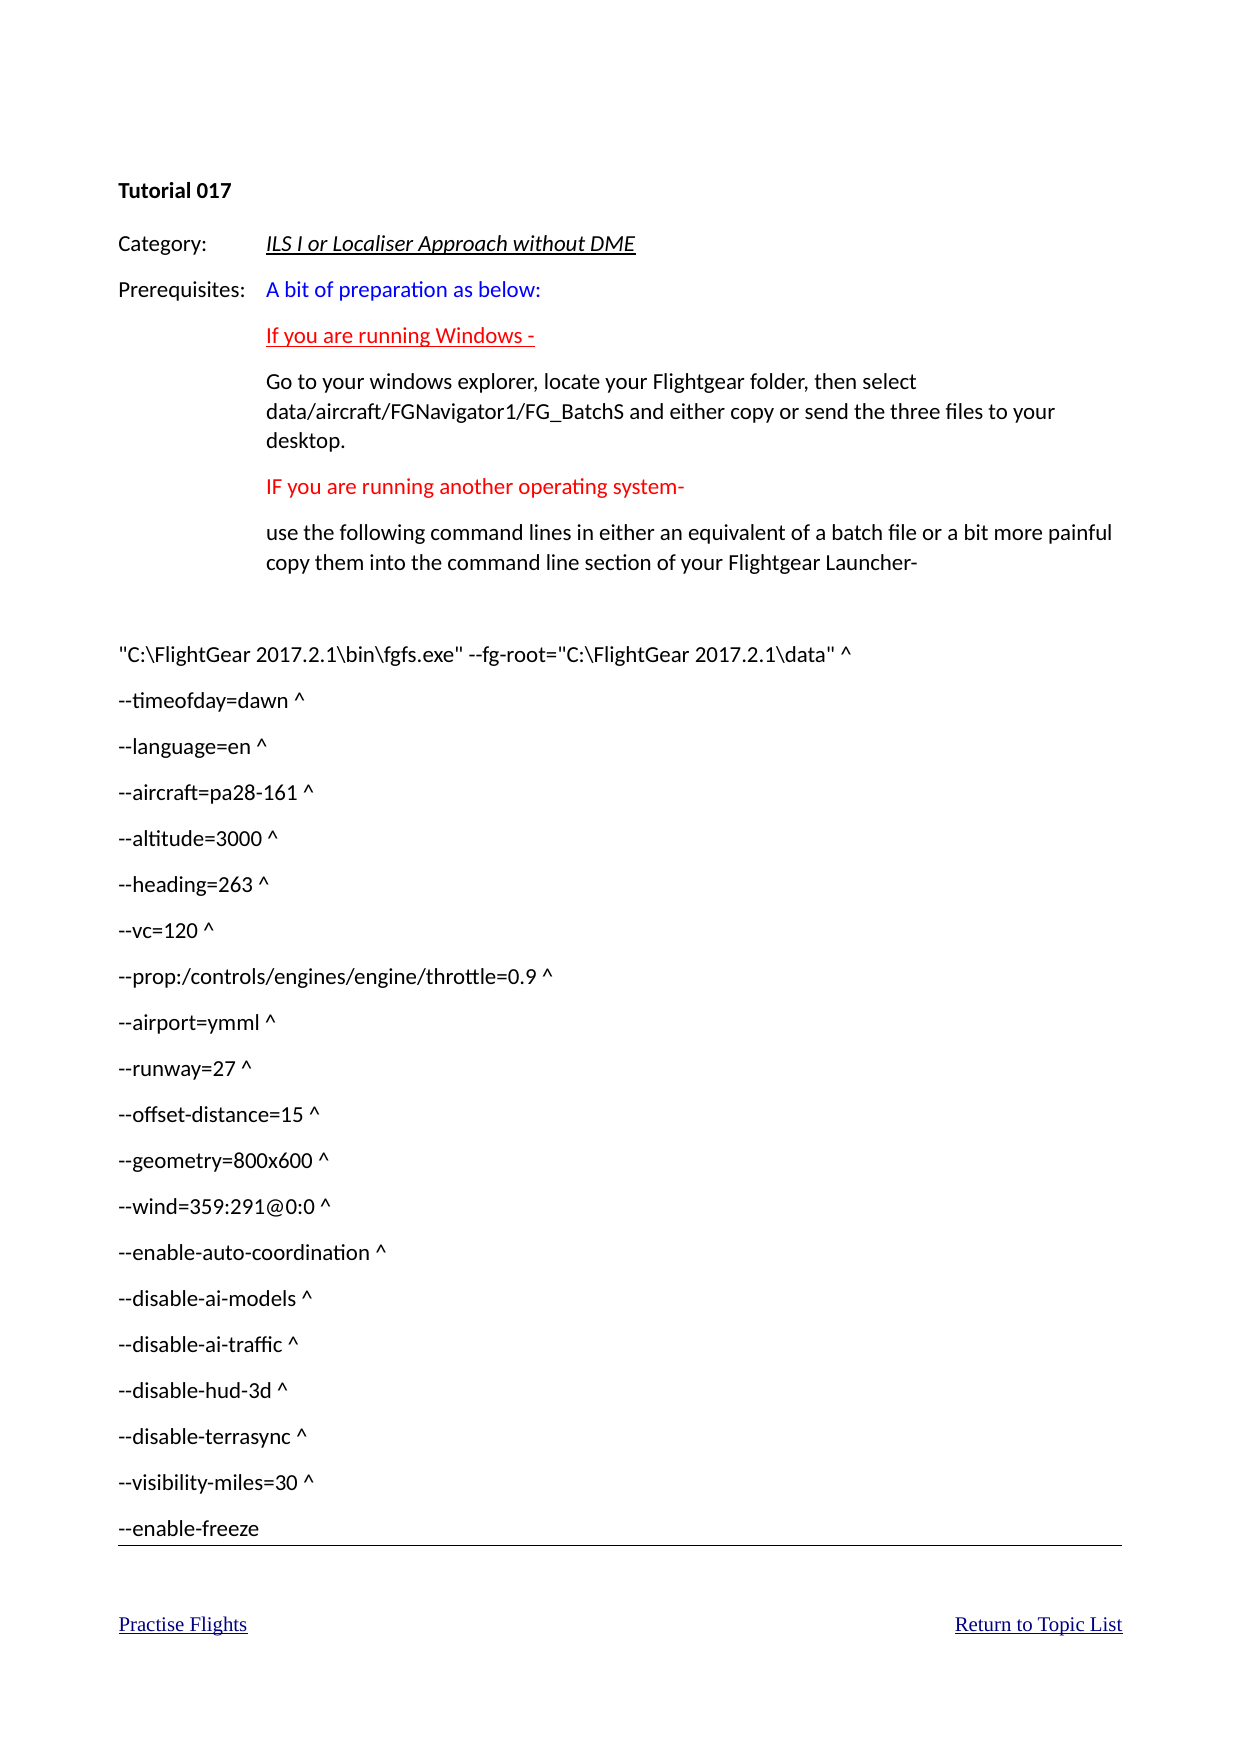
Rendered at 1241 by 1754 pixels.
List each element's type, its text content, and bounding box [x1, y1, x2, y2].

text --altitude=3000 ^ [118, 824, 1122, 852]
text Go to your windows explorer, locate your Flightgear folder, then select data/aircraft/FGNavigator1/FG_BatchS and either copy or send the three files to your desktop. [118, 367, 1122, 454]
text Category: ILS I or Localiser Approach without DME [118, 229, 1122, 257]
text --enable-auto-coordination ^ [118, 1238, 1122, 1266]
text --wind=359:291@0:0 ^ [118, 1192, 1122, 1220]
text IF you are running another operating system- [118, 472, 1122, 500]
text --offset-distance=15 ^ [118, 1100, 1122, 1128]
text --airport=ymml ^ [118, 1008, 1122, 1036]
text use the following command lines in either an equivalent of a batch file or a bit more painful copy them into the command line section of your Flightgear Launcher- [118, 518, 1122, 576]
text --visibility-miles=30 ^ [118, 1468, 1122, 1497]
text --disable-ai-traffic ^ [118, 1330, 1122, 1358]
text --vc=120 ^ [118, 916, 1122, 944]
text --disable-hud-3d ^ [118, 1376, 1122, 1404]
text --prop:/controls/engines/engine/throttle=0.9 ^ [118, 962, 1122, 990]
text Prerequisites: A bit of preparation as below: [118, 275, 1122, 303]
text --disable-terrasync ^ [118, 1422, 1122, 1451]
text --geometry=800x600 ^ [118, 1146, 1122, 1174]
text --language=en ^ [118, 732, 1122, 760]
text Tutorial 017 [118, 176, 1122, 204]
text --runway=27 ^ [118, 1054, 1122, 1082]
text "C:\FlightGear 2017.2.1\bin\fgfs.exe" --fg-root="C:\FlightGear 2017.2.1\data" ^ [118, 640, 1122, 668]
text --timeofday=dawn ^ [118, 686, 1122, 714]
text --aircraft=pa28-161 ^ [118, 778, 1122, 806]
text --enable-freeze [118, 1514, 1122, 1545]
text If you are running Windows - [118, 321, 1122, 349]
text --disable-ai-models ^ [118, 1284, 1122, 1312]
text --heading=263 ^ [118, 870, 1122, 898]
